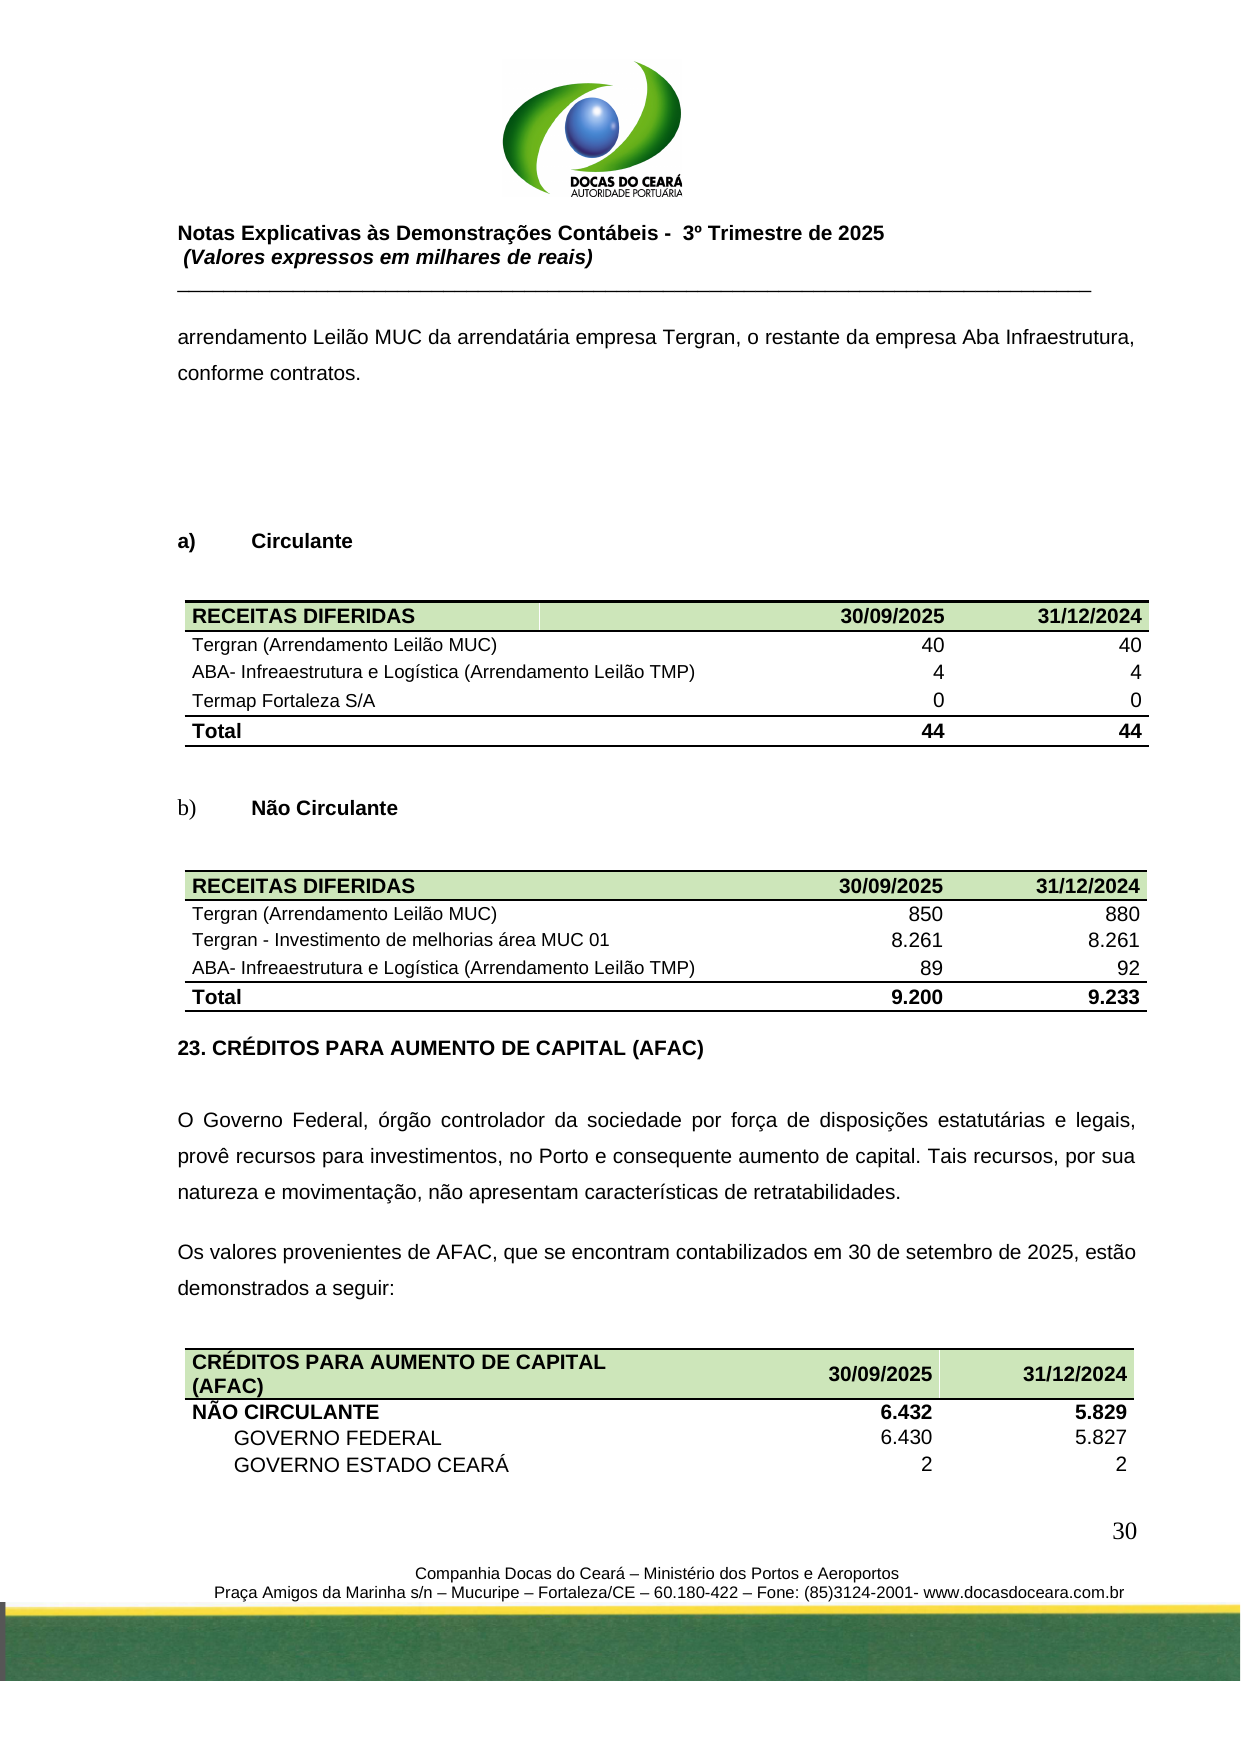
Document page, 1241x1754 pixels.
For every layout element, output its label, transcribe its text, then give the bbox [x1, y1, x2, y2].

table_cell NÃO CIRCULANTE [185, 1400, 576, 1424]
table_cell [639, 1424, 745, 1450]
table_cell [576, 1424, 639, 1450]
table_cell 8.261 [753, 926, 950, 954]
table_cell Tergran - Investimento de melhorias área MUC 01 [185, 926, 753, 954]
table_header 30/09/2025 [754, 603, 952, 630]
table_cell Tergran (Arrendamento Leilão MUC) [185, 632, 754, 658]
table_cell 40 [754, 632, 952, 658]
table_cell [639, 1450, 745, 1476]
table_cell [745, 1476, 939, 1507]
table_header [539, 872, 646, 899]
table_header 31/12/2024 [950, 872, 1147, 899]
table_cell [646, 983, 753, 1010]
table_cell 0 [952, 686, 1149, 715]
table_cell 44 [754, 717, 952, 744]
table_cell 4 [952, 658, 1149, 686]
table_cell 0 [754, 686, 952, 715]
text Os valores provenientes de AFAC, que se encontram contabilizados em 30 de setembro de 2025, estão demonstrados a seguir: [177, 1240, 1137, 1300]
table_header RECEITAS DIFERIDAS [185, 603, 539, 630]
text O Governo Federal, órgão controlador da sociedade por força de disposições estatutárias e legais, provê recursos para investimentos, no Porto e consequente aumento de capital. Tais recursos, por sua natureza e movimentação, não apresentam características de retratabilidades. [177, 1108, 1137, 1204]
table_header [540, 603, 647, 630]
table_cell [639, 1400, 745, 1424]
table_cell [940, 1476, 1134, 1507]
table_header CRÉDITOS PARA AUMENTO DE CAPITAL (AFAC) [185, 1350, 639, 1398]
table_cell Tergran (Arrendamento Leilão MUC) [185, 901, 753, 926]
table_cell [539, 983, 646, 1010]
table_cell 6.432 [745, 1400, 939, 1424]
table_cell 89 [753, 954, 950, 981]
table_cell [576, 1400, 639, 1424]
table_cell 8.261 [950, 926, 1147, 954]
table_cell 2 [745, 1450, 939, 1476]
table_cell 40 [952, 632, 1149, 658]
table_cell 92 [950, 954, 1147, 981]
table_cell 6.430 [745, 1424, 939, 1450]
table_cell Termap Fortaleza S/A [185, 686, 754, 715]
table_cell 2 [940, 1450, 1134, 1476]
table_cell 5.829 [940, 1400, 1134, 1424]
table_header 30/09/2025 [753, 872, 950, 899]
table_cell Total [185, 717, 539, 744]
table_header [646, 872, 753, 899]
table_cell [576, 1450, 639, 1476]
table_header [639, 1350, 745, 1398]
table_cell [540, 717, 647, 744]
table_header 30/09/2025 [745, 1350, 939, 1398]
table_header 31/12/2024 [940, 1350, 1134, 1398]
table_cell [576, 1476, 639, 1507]
table_cell GOVERNO FEDERAL [185, 1424, 576, 1450]
text 23. CRÉDITOS PARA AUMENTO DE CAPITAL (AFAC) [177, 1036, 1137, 1060]
table_header RECEITAS DIFERIDAS [185, 872, 539, 899]
table_cell 9.200 [753, 983, 950, 1010]
table_cell ABA- Infreaestrutura e Logística (Arrendamento Leilão TMP) [185, 658, 754, 686]
table_cell 880 [950, 901, 1147, 926]
table_cell Total [185, 983, 539, 1010]
table_cell 44 [952, 717, 1149, 744]
table_cell 9.233 [950, 983, 1147, 1010]
table_cell 4 [754, 658, 952, 686]
text arrendamento Leilão MUC da arrendatária empresa Tergran, o restante da empresa Aba Infraestrutura, conforme contratos. [177, 325, 1137, 385]
table_cell GOVERNO ESTADO CEARÁ [185, 1450, 576, 1476]
table_cell 5.827 [940, 1424, 1134, 1450]
table_cell ABA- Infreaestrutura e Logística (Arrendamento Leilão TMP) [185, 954, 753, 981]
table_header 31/12/2024 [952, 603, 1149, 630]
table_cell 850 [753, 901, 950, 926]
list Não Circulante [177, 794, 1137, 821]
table_cell [185, 1476, 576, 1507]
table_cell [647, 717, 754, 744]
table_cell [639, 1476, 745, 1507]
table_header [647, 603, 754, 630]
list Circulante [177, 528, 1137, 552]
